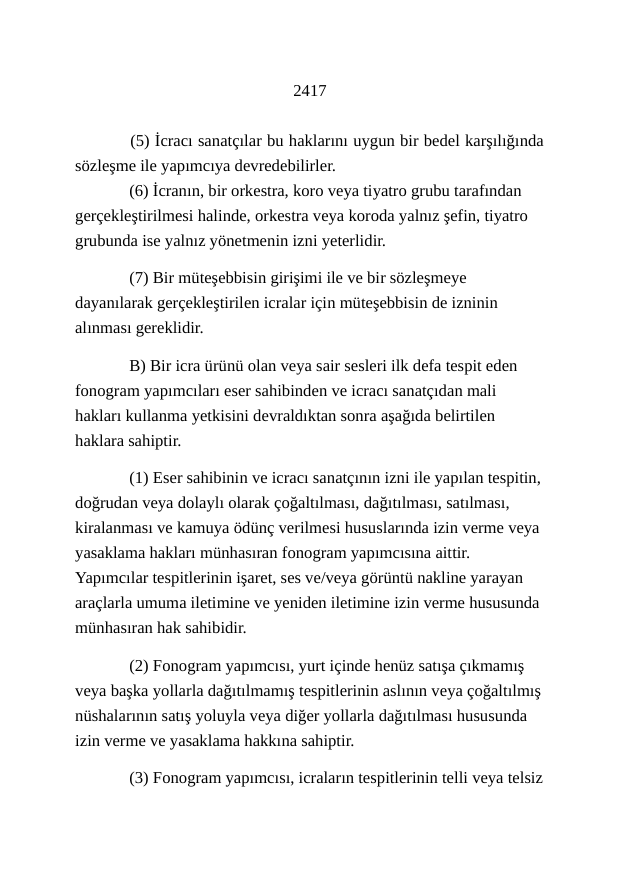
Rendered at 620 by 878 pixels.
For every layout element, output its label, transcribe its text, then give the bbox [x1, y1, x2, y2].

text (1) Eser sahibinin ve icracı sanatçının izni ile yapılan tespitin, doğrudan veya dolaylı olarak çoğaltılması, dağıtılması, satılması, kiralanması ve kamuya ödünç verilmesi hususlarında izin verme veya yasaklama hakları münhasıran fonogram yapımcısına aittir. Yapımcılar tespitlerinin işaret, ses ve/veya görüntü nakline yarayan araçlarla umuma iletimine ve yeniden iletimine izin verme hususunda münhasıran hak sahibidir. [75, 462, 544, 637]
text (7) Bir müteşebbisin girişimi ile ve bir sözleşmeye dayanılarak gerçekleştirilen icralar için müteşebbisin de izninin alınması gereklidir. [75, 262, 544, 337]
text B) Bir icra ürünü olan veya sair sesleri ilk defa tespit eden fonogram yapımcıları eser sahibinden ve icracı sanatçıdan mali hakları kullanma yetkisini devraldıktan sonra aşağıda belirtilen haklara sahiptir. [75, 350, 544, 450]
text (5) İcracı sanatçılar bu haklarını uygun bir bedel karşılığında sözleşme ile yapımcıya devredebilirler. [75, 125, 544, 175]
text (6) İcranın, bir orkestra, koro veya tiyatro grubu tarafından gerçekleştirilmesi halinde, orkestra veya koroda yalnız şefin, tiyatro grubunda ise yalnız yönetmenin izni yeterlidir. [75, 175, 544, 250]
text (3) Fonogram yapımcısı, icraların tespitlerinin telli veya telsiz [75, 762, 544, 787]
text 2417 [75, 75, 544, 100]
text (2) Fonogram yapımcısı, yurt içinde henüz satışa çıkmamış veya başka yollarla dağıtılmamış tespitlerinin aslının veya çoğaltılmış nüshalarının satış yoluyla veya diğer yollarla dağıtılması hususunda izin verme ve yasaklama hakkına sahiptir. [75, 650, 544, 750]
